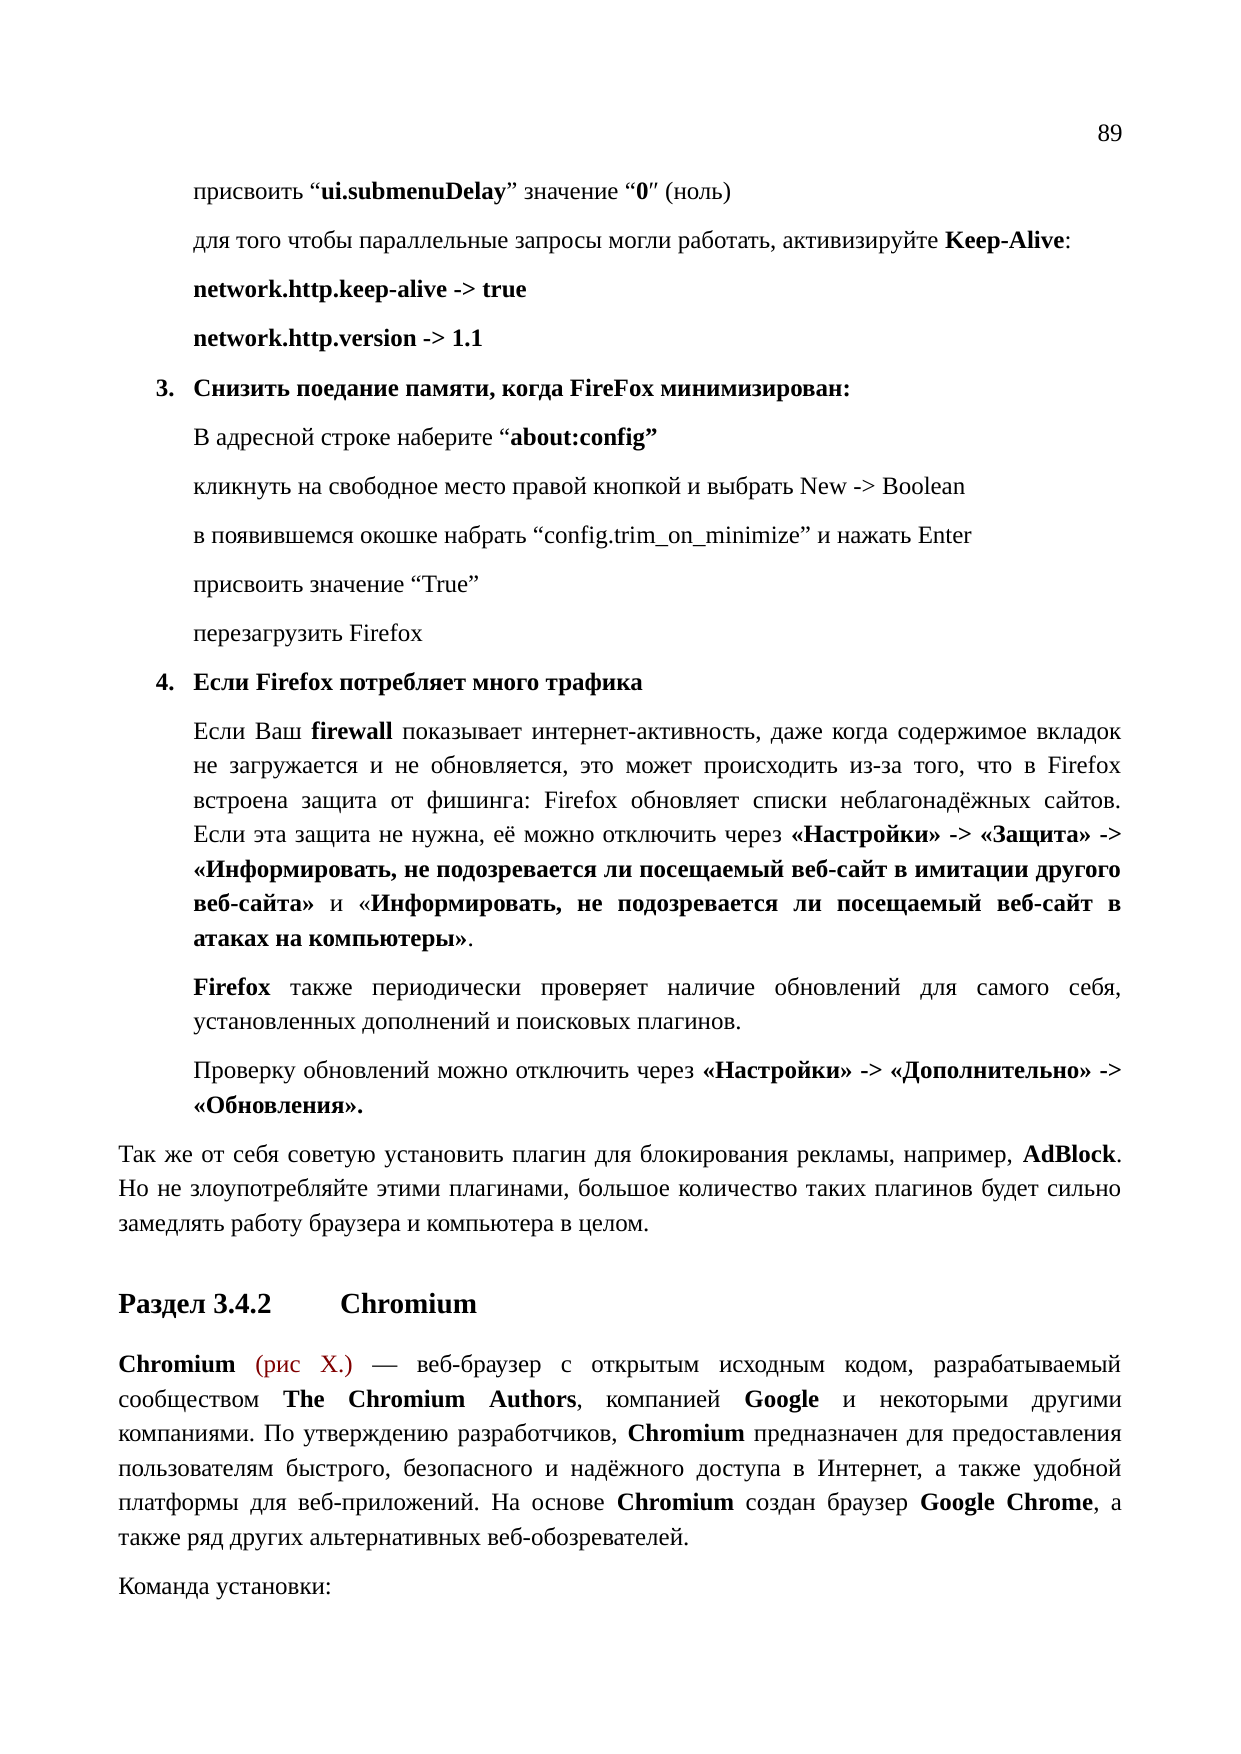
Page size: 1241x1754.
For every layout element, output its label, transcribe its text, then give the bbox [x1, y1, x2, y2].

text Chromium (рис Х.) — веб-браузер с открытым исходным кодом, разрабатываемый сообществом The Chromium Authors, компанией Google и некоторыми другими компаниями. По утверждению разработчиков, Chromium предназначен для предоставления пользователям быстрого, безопасного и надёжного доступа в Интернет, а также удобной платформы для веб-приложений. На основе Chromium создан браузер Google Chrome, а также ряд других альтернативных веб-обозревателей. [118, 1349, 1122, 1551]
list в появившемся окошке набрать “config.trim_on_minimize” и нажать Enter [156, 520, 1122, 548]
list Если Ваш firewall показывает интернет-активность, даже когда содержимое вкладок не загружается и не обновляется, это может происходить из-за того, что в Firefox встроена защита от фишинга: Firefox обновляет списки неблагонадёжных сайтов. Если эта защита не нужна, её можно отключить через «Настройки» -> «Защита» -> «Информировать, не подозревается ли посещаемый веб-сайт в имитации другого веб-сайта» и «Информировать, не подозревается ли посещаемый веб-сайт в атаках на компьютеры». [156, 716, 1122, 952]
list network.http.version -> 1.1 [156, 323, 1122, 352]
list присвоить “ui.submenuDelay” значение “0″ (ноль) [156, 176, 1122, 205]
list перезагрузить Firefox [156, 618, 1122, 647]
list Если Firefox потребляет много трафика [156, 667, 1122, 696]
list Firefox также периодически проверяет наличие обновлений для самого себя, установленных дополнений и поисковых плагинов. [156, 972, 1122, 1035]
list кликнуть на свободное место правой кнопкой и выбрать New -> Boolean [156, 471, 1122, 499]
list network.http.keep-alive -> true [156, 274, 1122, 303]
subtitle Chromium [118, 1287, 1122, 1320]
list присвоить значение “True” [156, 569, 1122, 598]
list Проверку обновлений можно отключить через «Настройки» -> «Дополнительно» -> «Обновления». [156, 1056, 1122, 1119]
text Так же от себя советую установить плагин для блокирования рекламы, например, AdBlock. Но не злоупотребляйте этими плагинами, большое количество таких плагинов будет сильно замедлять работу браузера и компьютера в целом. [118, 1139, 1122, 1237]
text Команда установки: [118, 1571, 1122, 1600]
list Снизить поедание памяти, когда FireFox минимизирован: [156, 373, 1122, 401]
list для того чтобы параллельные запросы могли работать, активизируйте Keep-Alive: [156, 225, 1122, 254]
list В адресной строке наберите “about:config” [156, 422, 1122, 450]
